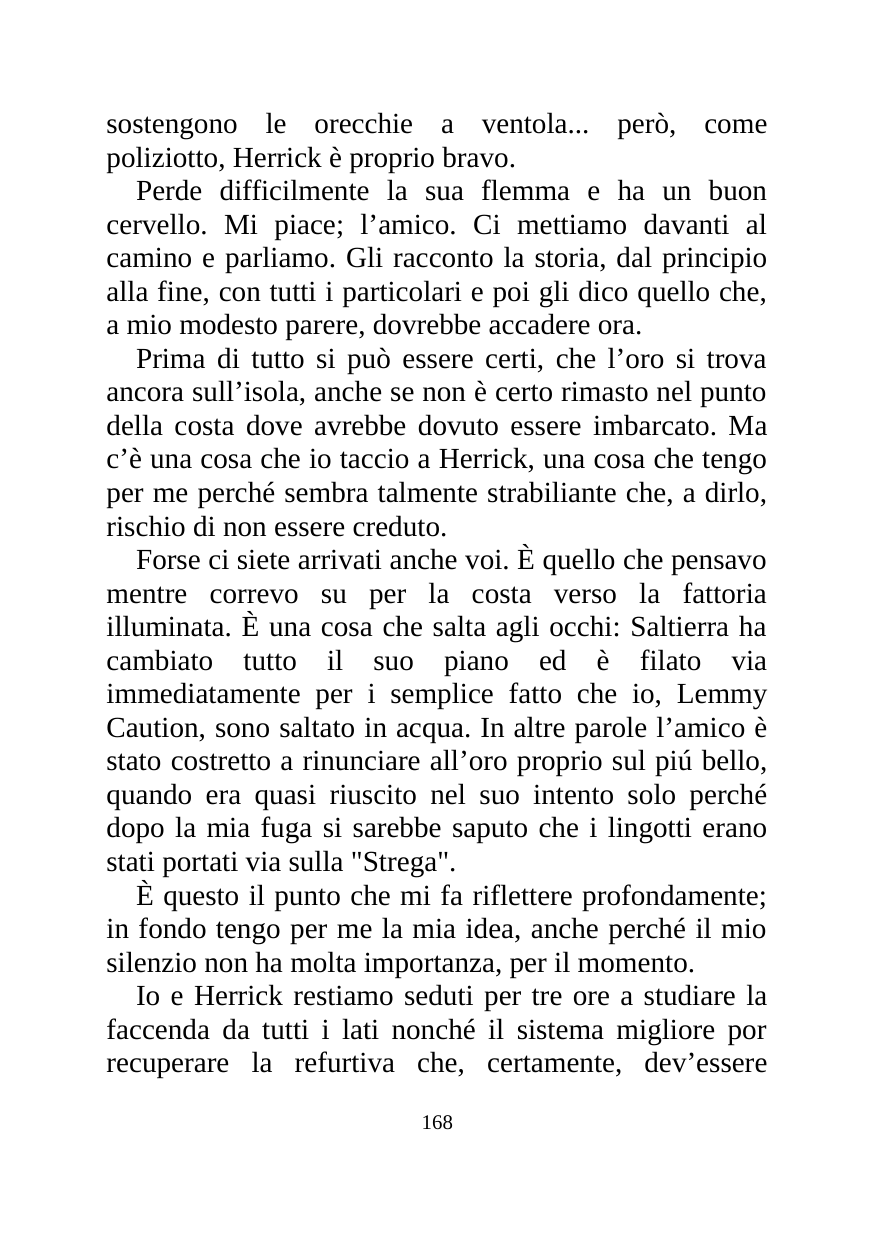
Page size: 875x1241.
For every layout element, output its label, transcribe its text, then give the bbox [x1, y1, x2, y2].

text Forse ci siete arrivati anche voi. È quello che pensavo mentre correvo su per la costa verso la fattoria illuminata. È una cosa che salta agli occhi: Saltierra ha cambiato tutto il suo piano ed è filato via immediatamente per i semplice fatto che io, Lemmy Caution, sono saltato in acqua. In altre parole l’amico è stato costretto a rinunciare all’oro proprio sul piú bello, quando era quasi riuscito nel suo intento solo perché dopo la mia fuga si sarebbe saputo che i lingotti erano stati portati via sulla "Strega". [106, 542, 768, 878]
text È questo il punto che mi fa riflettere profondamente; in fondo tengo per me la mia idea, anche perché il mio silenzio non ha molta importanza, per il momento. [106, 878, 768, 978]
text Io e Herrick restiamo seduti per tre ore a studiare la faccenda da tutti i lati nonché il sistema migliore por recuperare la refurtiva che, certamente, dev’essere [106, 978, 768, 1079]
text Perde difficilmente la sua flemma e ha un buon cervello. Mi piace; l’amico. Ci mettiamo davanti al camino e parliamo. Gli racconto la storia, dal principio alla fine, con tutti i particolari e poi gli dico quello che, a mio modesto parere, dovrebbe accadere ora. [106, 173, 768, 341]
text Prima di tutto si può essere certi, che l’oro si trova ancora sull’isola, anche se non è certo rimasto nel punto della costa dove avrebbe dovuto essere imbarcato. Ma c’è una cosa che io taccio a Herrick, una cosa che tengo per me perché sembra talmente strabiliante che, a dirlo, rischio di non essere creduto. [106, 341, 768, 542]
text sostengono le orecchie a ventola... però, come poliziotto, Herrick è proprio bravo. [106, 106, 768, 173]
